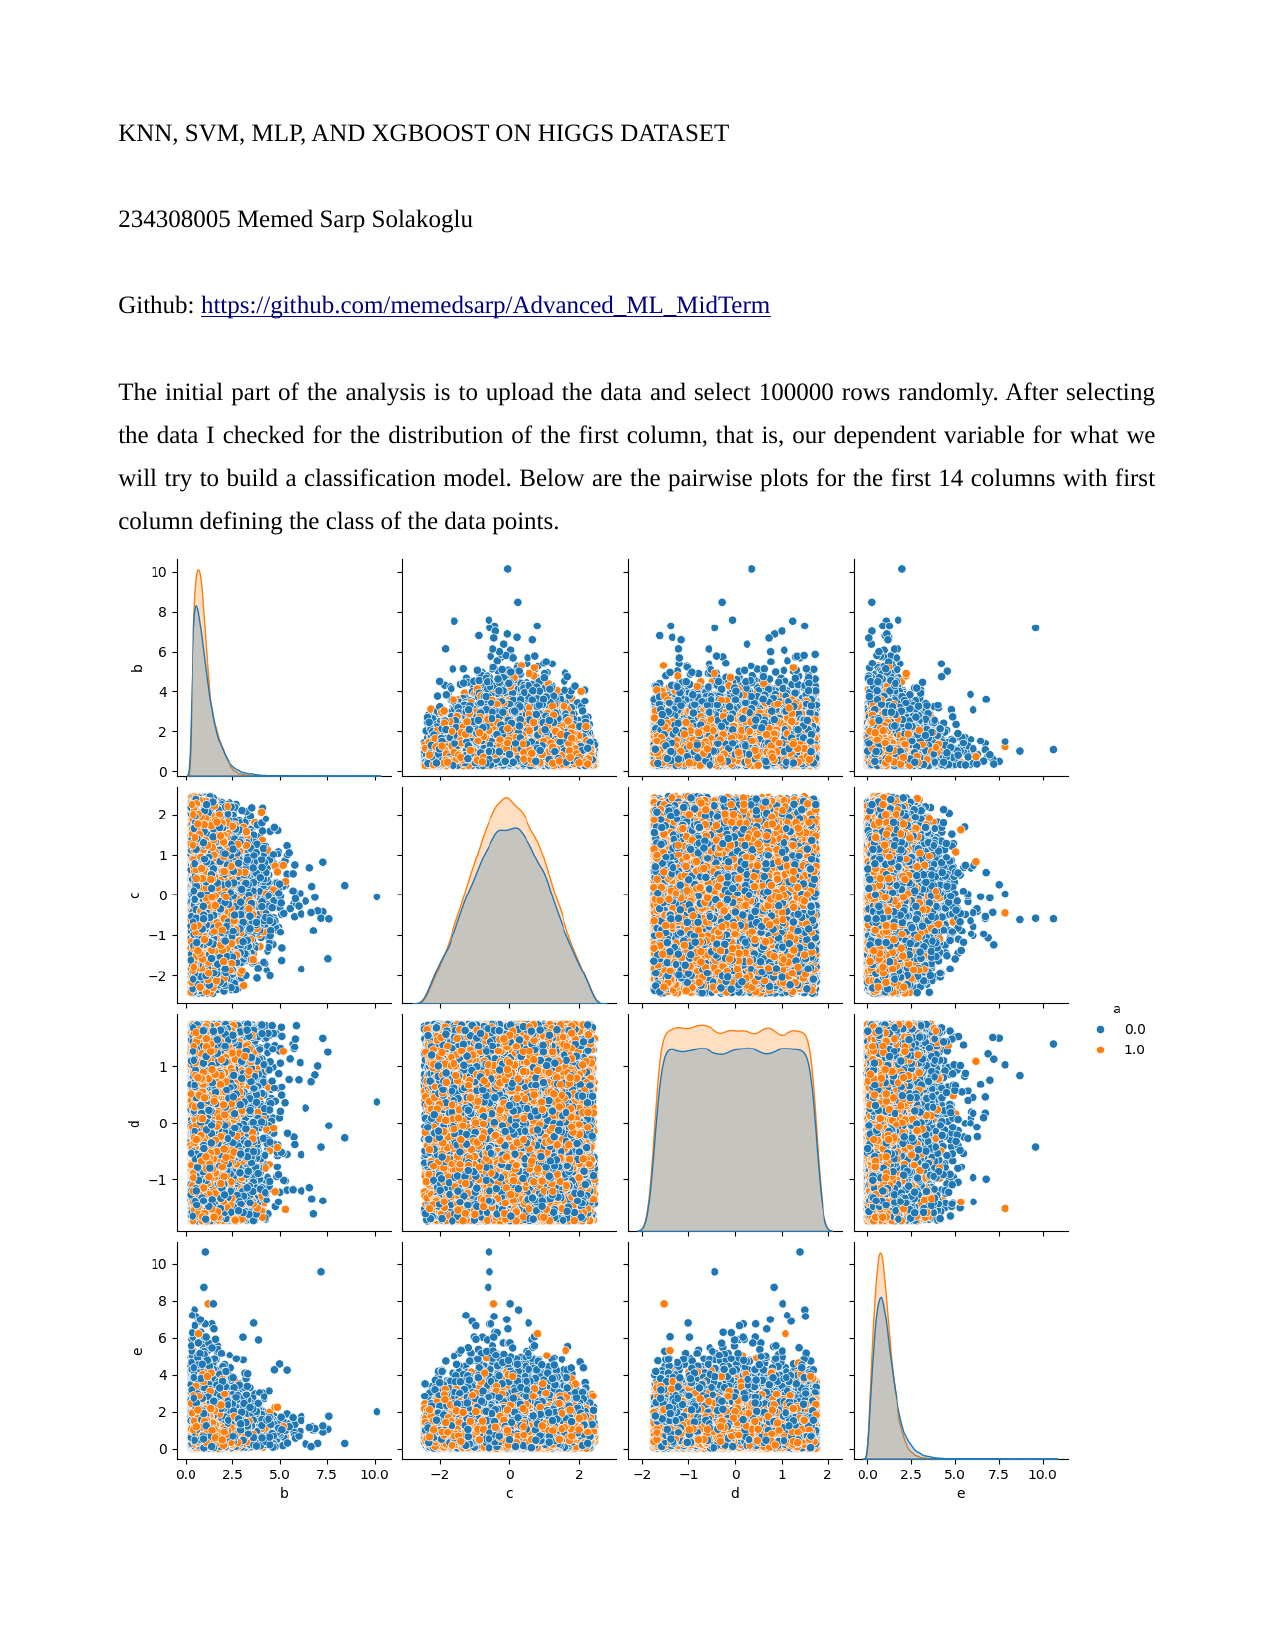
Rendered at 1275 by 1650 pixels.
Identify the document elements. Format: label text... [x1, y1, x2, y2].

text KNN, SVM, MLP, AND XGBOOST ON HIGGS DATASET [118, 118, 1157, 147]
picture [118, 549, 1157, 1510]
text 234308005 Memed Sarp Solakoglu [118, 204, 1157, 233]
text Github: https://github.com/memedsarp/Advanced_ML_MidTerm [118, 291, 1157, 319]
text The initial part of the analysis is to upload the data and select 100000 rows randomly. After selecting the data I checked for the distribution of the first column, that is, our dependent variable for what we will try to build a classification model. Below are the pairwise plots for the first 14 columns with first column defining the class of the data points. [118, 377, 1157, 535]
